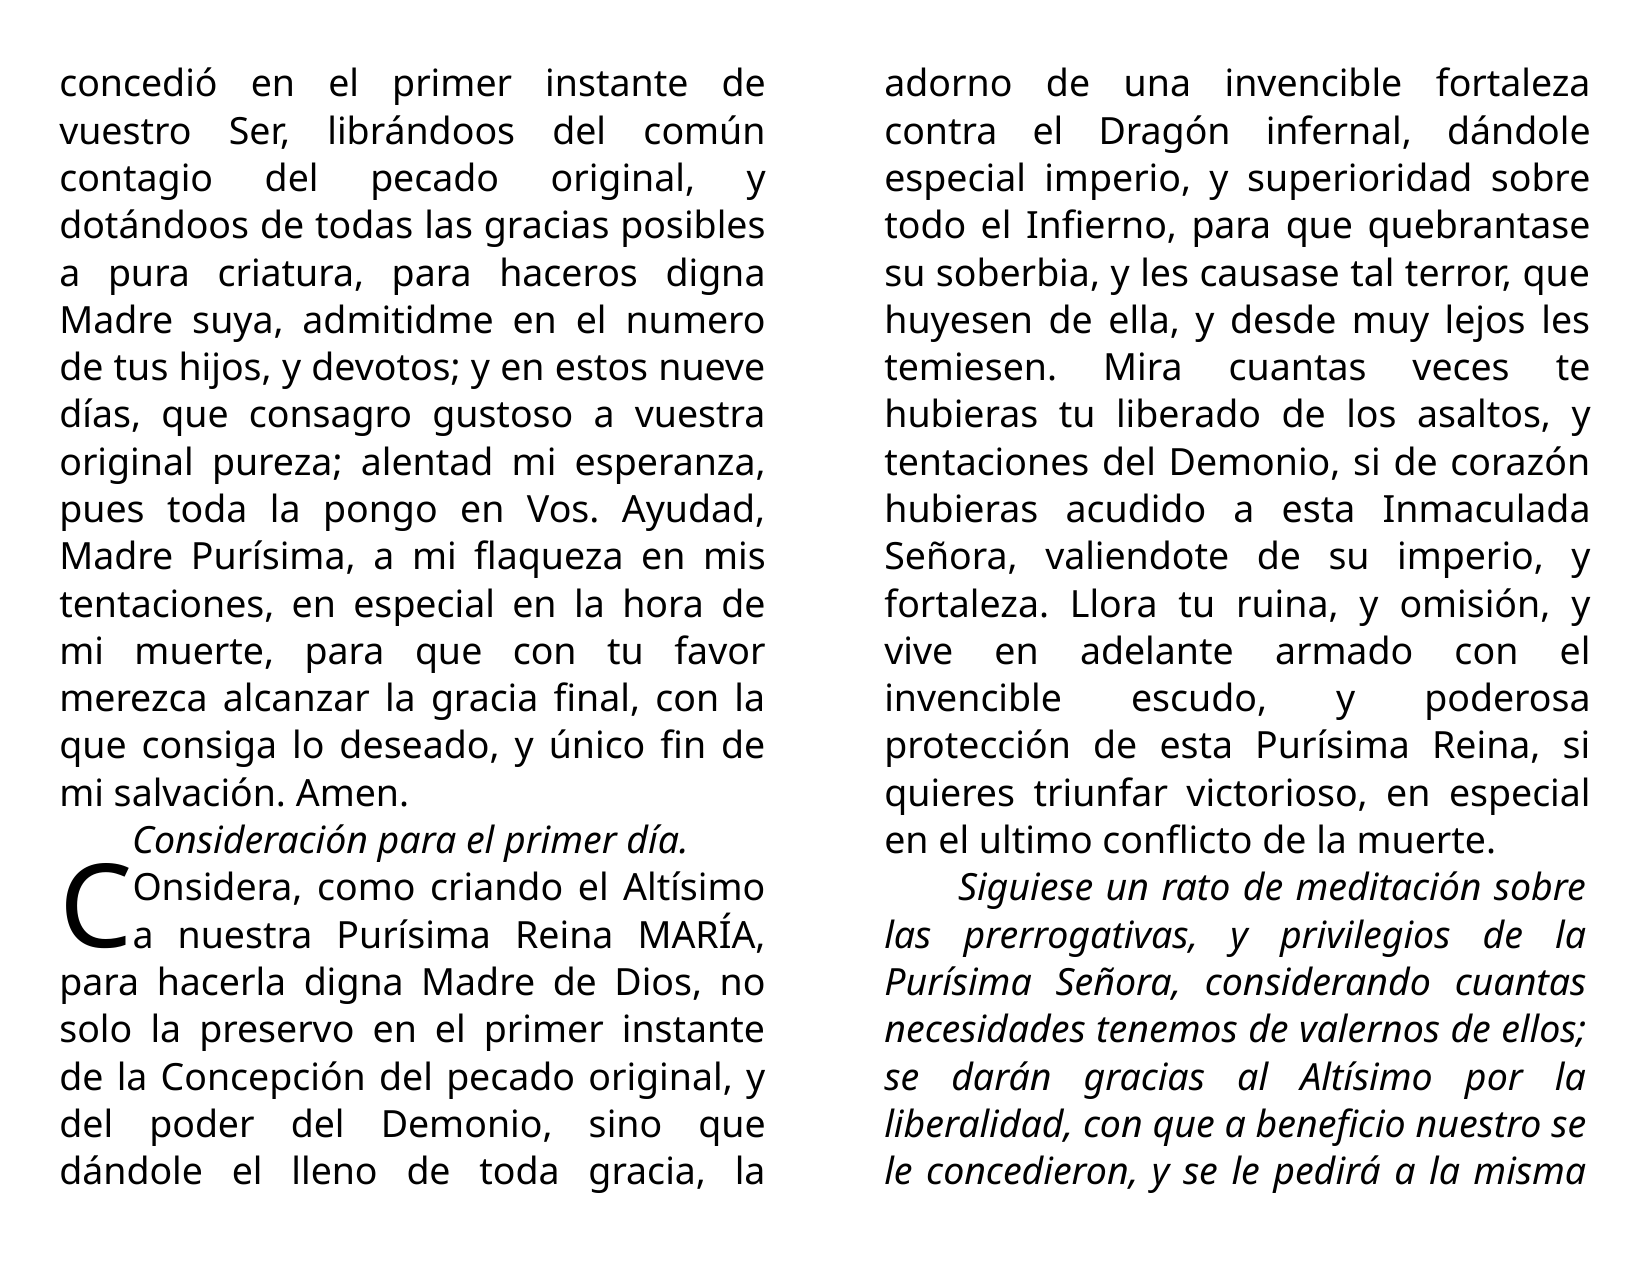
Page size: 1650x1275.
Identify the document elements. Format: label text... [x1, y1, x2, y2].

text COnsidera, como criando el Altísimo a nuestra Purísima Reina MARÍA, para hacerla digna Madre de Dios, no solo la preservo en el primer instante de la Concepción del pecado original, y del poder del Demonio, sino que dándole el lleno de toda gracia, la [59, 863, 766, 1194]
text Siguiese un rato de meditación sobre las prerrogativas, y privilegios de la Purísima Señora, considerando cuantas necesidades tenemos de valernos de ellos; se darán gracias al Altísimo por la liberalidad, con que a beneficio nuestro se le concedieron, y se le pedirá a la misma [884, 863, 1591, 1194]
text adorno de una invencible fortaleza contra el Dragón infernal, dándole especial imperio, y superioridad sobre todo el Infierno, para que quebrantase su soberbia, y les causase tal terror, que huyesen de ella, y desde muy lejos les temiesen. Mira cuantas veces te hubieras tu liberado de los asaltos, y tentaciones del Demonio, si de corazón hubieras acudido a esta Inmaculada Señora, valiendote de su imperio, y fortaleza. Llora tu ruina, y omisión, y vive en adelante armado con el invencible escudo, y poderosa protección de esta Purísima Reina, si quieres triunfar victorioso, en especial en el ultimo conflicto de la muerte. [884, 59, 1591, 863]
text Consideración para el primer día. [59, 816, 766, 863]
text concedió en el primer instante de vuestro Ser, librándoos del común contagio del pecado original, y dotándoos de todas las gracias posibles a pura criatura, para haceros digna Madre suya, admitidme en el numero de tus hijos, y devotos; y en estos nueve días, que consagro gustoso a vuestra original pureza; alentad mi esperanza, pues toda la pongo en Vos. Ayudad, Madre Purísima, a mi flaqueza en mis tentaciones, en especial en la hora de mi muerte, para que con tu favor merezca alcanzar la gracia final, con la que consiga lo deseado, y único fin de mi salvación. Amen. [59, 59, 766, 816]
